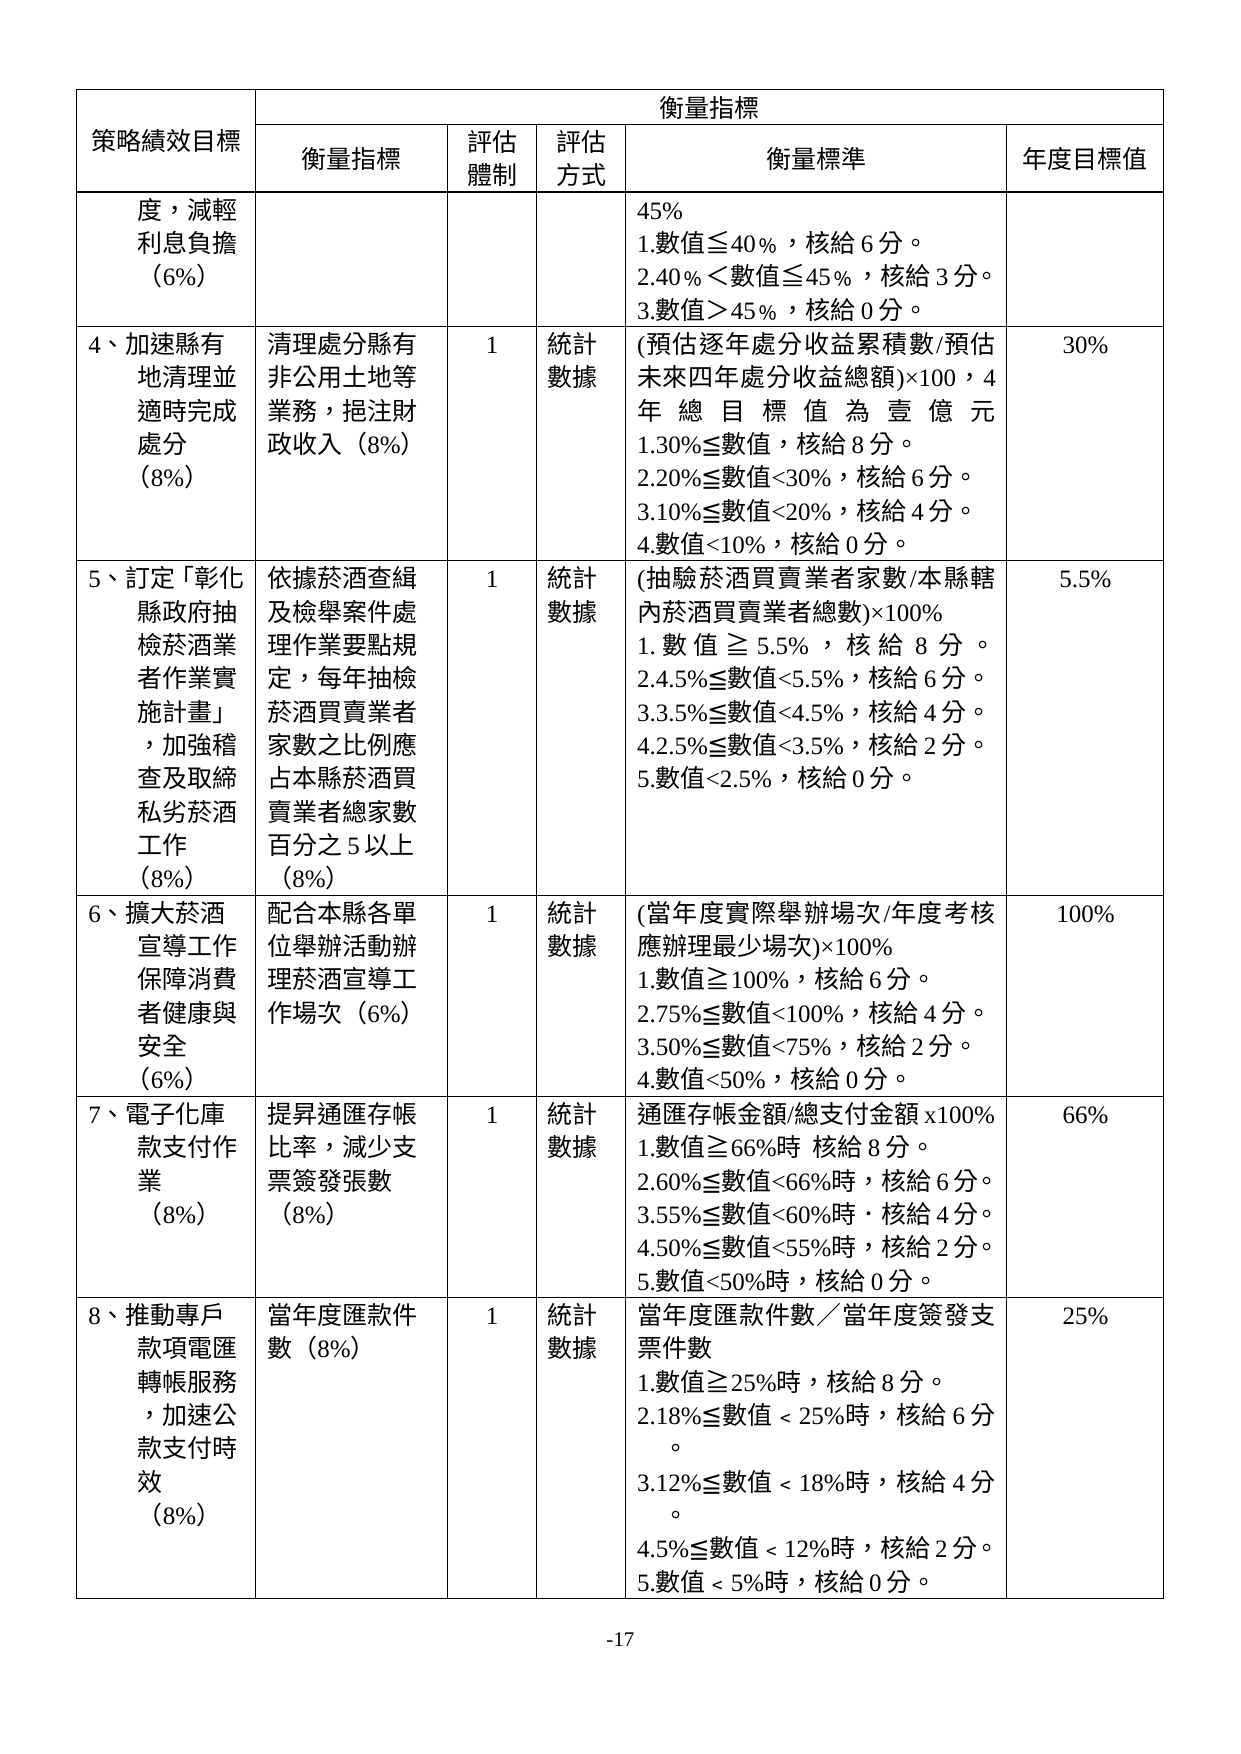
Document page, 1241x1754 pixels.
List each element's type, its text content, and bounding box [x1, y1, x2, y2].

table_cell 衡量標準 [626, 125, 1006, 191]
table_cell 提昇通匯存帳比率，減少支票簽發張數 （8%） [256, 1097, 447, 1297]
table_cell 加速縣有地清理並適時完成處分 （8%） [77, 327, 255, 560]
table_cell 25% [1007, 1298, 1163, 1598]
table_cell 清理處分縣有非公用土地等業務，挹注財政收入（8%） [256, 327, 447, 560]
table_cell [537, 193, 625, 326]
table_cell [448, 193, 536, 326]
table_cell 配合本縣各單位舉辦活動辦理菸酒宣導工作場次（6%） [256, 896, 447, 1096]
table_cell 統計數據 [537, 1298, 625, 1598]
table_cell (抽驗菸酒買賣業者家數/本縣轄內菸酒買賣業者總數)×100% 1.數值≧5.5%，核給8分。 2.4.5%≦數值<5.5%，核給6分。 3.3.5%≦數值<4.5%，核給4分。 4.2.5%≦數值<3.5%，核給2分。 5.數值<2.5%，核給0分。 [626, 561, 1006, 894]
table_cell 度，減輕利息負擔（6%） [77, 193, 255, 326]
table_cell 1 [448, 561, 536, 894]
table_cell 1 [448, 1298, 536, 1598]
table_cell 統計數據 [537, 1097, 625, 1297]
table_cell 66% [1007, 1097, 1163, 1297]
table_cell 評估體制 [448, 125, 536, 191]
table_cell (預估逐年處分收益累積數/預估未來四年處分收益總額)×100，4年總目標值為壹億元 1.30%≦數值，核給8分。 2.20%≦數值<30%，核給6分。 3.10%≦數值<20%，核給4分。 4.數值<10%，核給0分。 [626, 327, 1006, 560]
table_cell 年度目標值 [1007, 125, 1163, 191]
table_header 策略績效目標 [77, 90, 255, 191]
table_cell [256, 193, 447, 326]
table_cell 衡量指標 [256, 125, 447, 191]
table_header 衡量指標 [256, 90, 1163, 124]
table_cell 當年度匯款件數（8%） [256, 1298, 447, 1598]
table_cell (當年度實際舉辦場次/年度考核應辦理最少場次)×100% 1.數值≧100%，核給6分。 2.75%≦數值<100%，核給4分。 3.50%≦數值<75%，核給2分。 4.數值<50%，核給0分。 [626, 896, 1006, 1096]
table_cell 45% 1.數值≦40﹪，核給6分。 2.40﹪＜數值≦45﹪，核給3分。 3.數值＞45﹪，核給0分。 [626, 193, 1006, 326]
table_cell 統計數據 [537, 561, 625, 894]
table_cell 評估方式 [537, 125, 625, 191]
table_cell 訂定「彰化縣政府抽檢菸酒業者作業實施計畫」，加強稽查及取締私劣菸酒工作 （8%） [77, 561, 255, 894]
table_cell 擴大菸酒宣導工作保障消費者健康與安全 （6%） [77, 896, 255, 1096]
table_cell 1 [448, 896, 536, 1096]
table_cell 100% [1007, 896, 1163, 1096]
table_cell 依據菸酒查緝及檢舉案件處理作業要點規定，每年抽檢菸酒買賣業者家數之比例應占本縣菸酒買賣業者總家數百分之5以上 （8%） [256, 561, 447, 894]
table_cell 電子化庫款支付作業（8%） [77, 1097, 255, 1297]
table_cell 1 [448, 1097, 536, 1297]
table_cell 5.5% [1007, 561, 1163, 894]
table_cell 1 [448, 327, 536, 560]
table_cell 推動專戶款項電匯轉帳服務，加速公款支付時效（8%） [77, 1298, 255, 1598]
table_cell 通匯存帳金額/總支付金額x100% 1.數值≧66%時 核給8分。 2.60%≦數值<66%時，核給6分。 3.55%≦數值<60%時．核給4分。 4.50%≦數值<55%時，核給2分。 5.數值<50%時，核給0分。 [626, 1097, 1006, 1297]
table_cell 30% [1007, 327, 1163, 560]
table_cell 統計數據 [537, 327, 625, 560]
table_cell 統計數據 [537, 896, 625, 1096]
table_cell 當年度匯款件數／當年度簽發支票件數 1.數值≧25%時，核給8分。 2.18%≦數值﹤25%時，核給6分。 3.12%≦數值﹤18%時，核給4分。 4.5%≦數值﹤12%時，核給2分。 5.數值﹤5%時，核給0分。 [626, 1298, 1006, 1598]
table_cell [1007, 193, 1163, 326]
